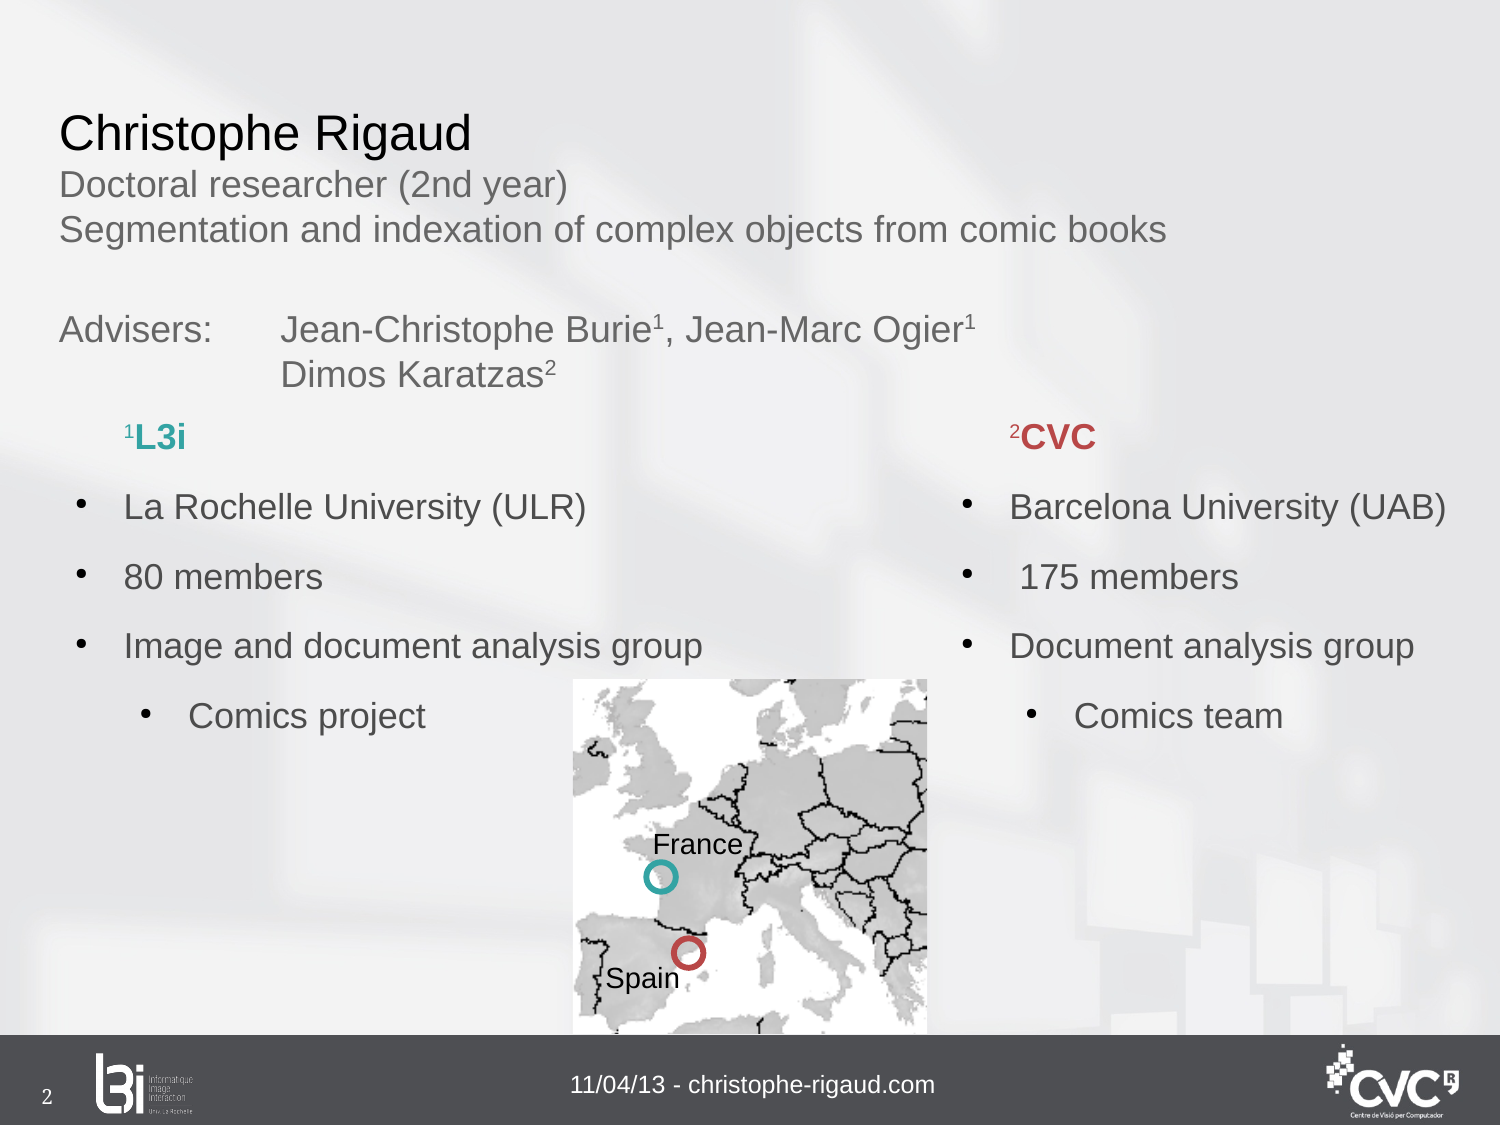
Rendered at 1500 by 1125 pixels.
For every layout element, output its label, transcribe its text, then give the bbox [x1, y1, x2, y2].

text_box Spain [590, 954, 739, 1003]
text_box 11/04/13 - christophe-rigaud.com [219, 1063, 1447, 1106]
list 1L3i La Rochelle University (ULR) 80 members Image and document analysis group Comics project [59, 413, 798, 739]
text_box France [637, 820, 786, 869]
picture [0, 0, 1500, 1125]
list 2CVC Barcelona University (UAB) 175 members Document analysis group Comics team [944, 413, 1500, 739]
title Christophe Rigaud Doctoral researcher (2nd year) Segmentation and indexation of complex objects from comic books Advisers: Jean-Christophe Burie1, Jean-Marc Ogier1 Dimos Karatzas2 [58, 100, 1476, 414]
